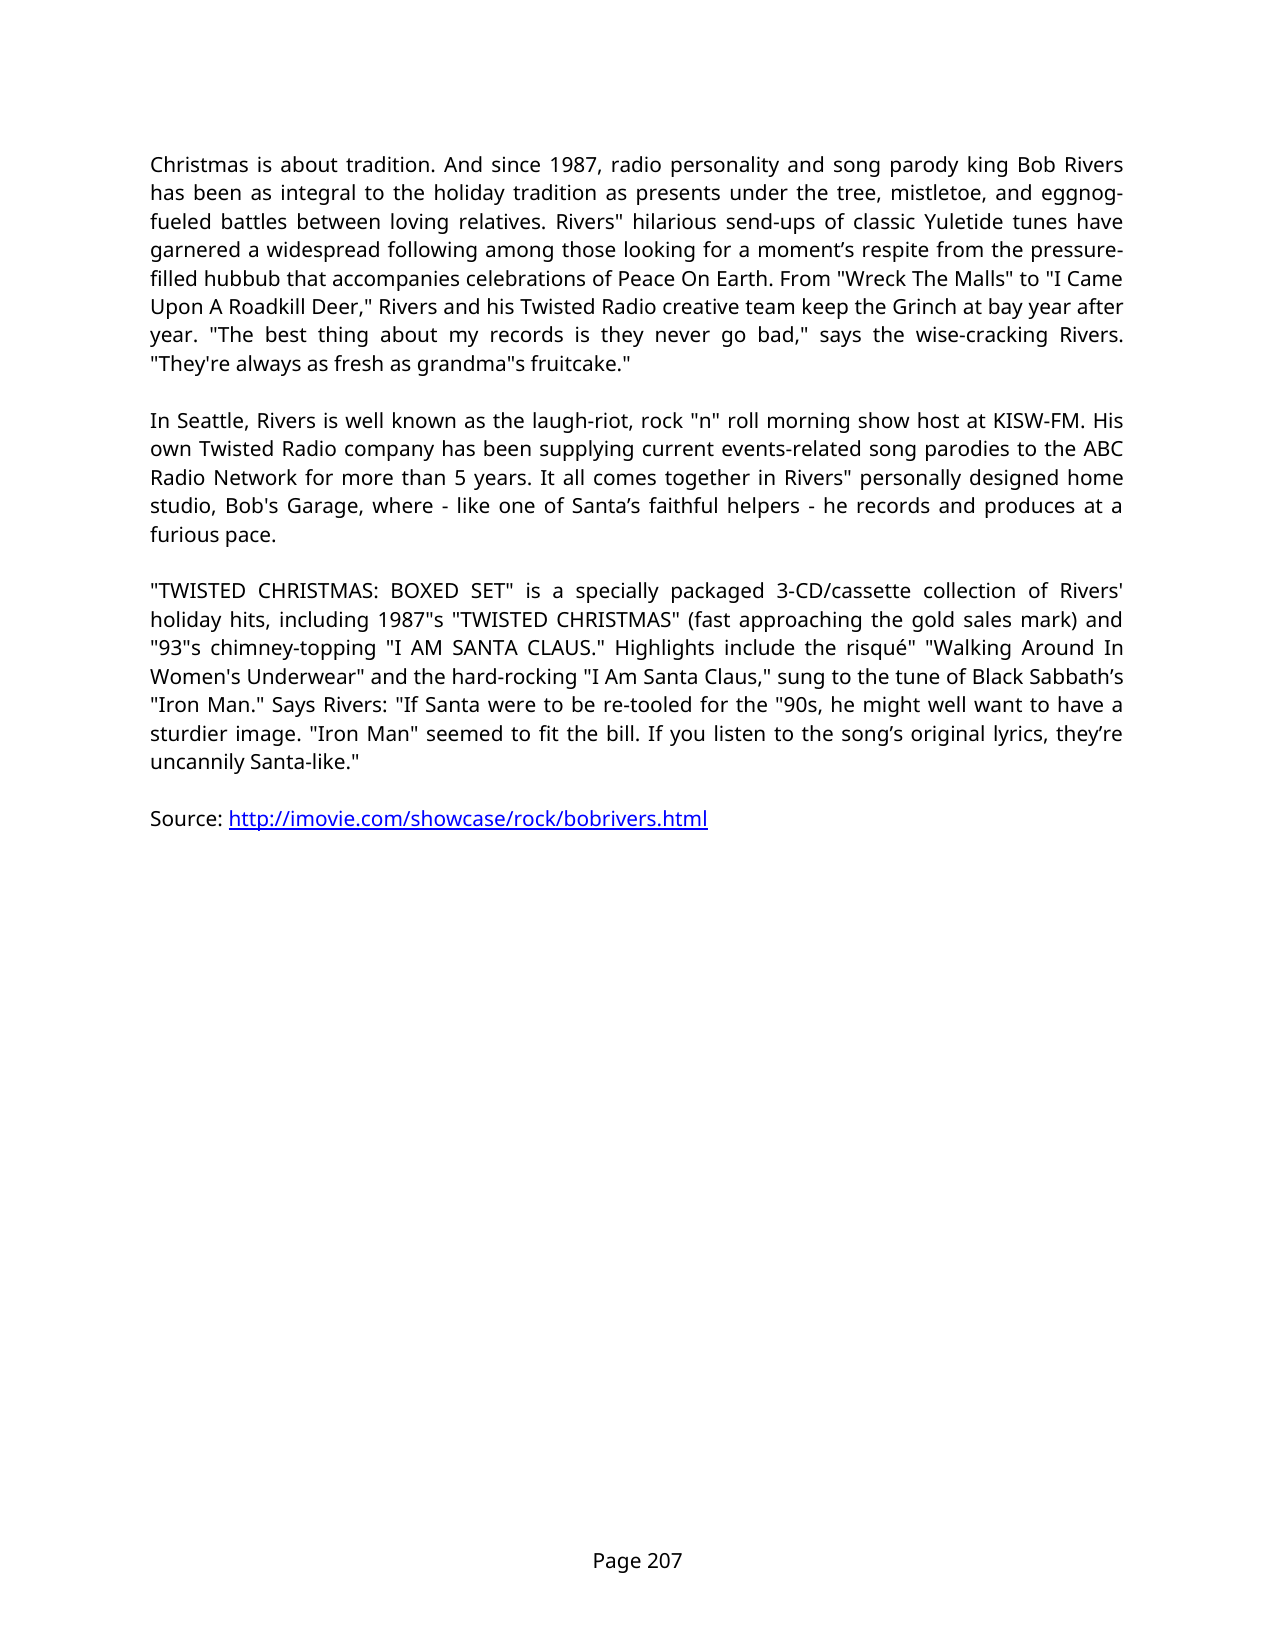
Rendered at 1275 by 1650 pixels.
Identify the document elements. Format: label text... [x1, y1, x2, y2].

text Source: http://imovie.com/showcase/rock/bobrivers.html [150, 804, 1125, 832]
text "TWISTED CHRISTMAS: BOXED SET" is a specially packaged 3-CD/cassette collection of Rivers' holiday hits, including 1987"s "TWISTED CHRISTMAS" (fast approaching the gold sales mark) and "93"s chimney-topping "I AM SANTA CLAUS." Highlights include the risqué" "Walking Around In Women's Underwear" and the hard-rocking "I Am Santa Claus," sung to the tune of Black Sabbath’s "Iron Man." Says Rivers: "If Santa were to be re-tooled for the "90s, he might well want to have a sturdier image. "Iron Man" seemed to fit the bill. If you listen to the song’s original lyrics, they’re uncannily Santa-like." [150, 577, 1125, 776]
text Christmas is about tradition. And since 1987, radio personality and song parody king Bob Rivers has been as integral to the holiday tradition as presents under the tree, mistletoe, and eggnog-fueled battles between loving relatives. Rivers" hilarious send-ups of classic Yuletide tunes have garnered a widespread following among those looking for a moment’s respite from the pressure-filled hubbub that accompanies celebrations of Peace On Earth. From "Wreck The Malls" to "I Came Upon A Roadkill Deer," Rivers and his Twisted Radio creative team keep the Grinch at bay year after year. "The best thing about my records is they never go bad," says the wise-cracking Rivers. "They're always as fresh as grandma"s fruitcake." [150, 150, 1125, 377]
text In Seattle, Rivers is well known as the laugh-riot, rock "n" roll morning show host at KISW-FM. His own Twisted Radio company has been supplying current events-related song parodies to the ABC Radio Network for more than 5 years. It all comes together in Rivers" personally designed home studio, Bob's Garage, where - like one of Santa’s faithful helpers - he records and produces at a furious pace. [150, 406, 1125, 548]
